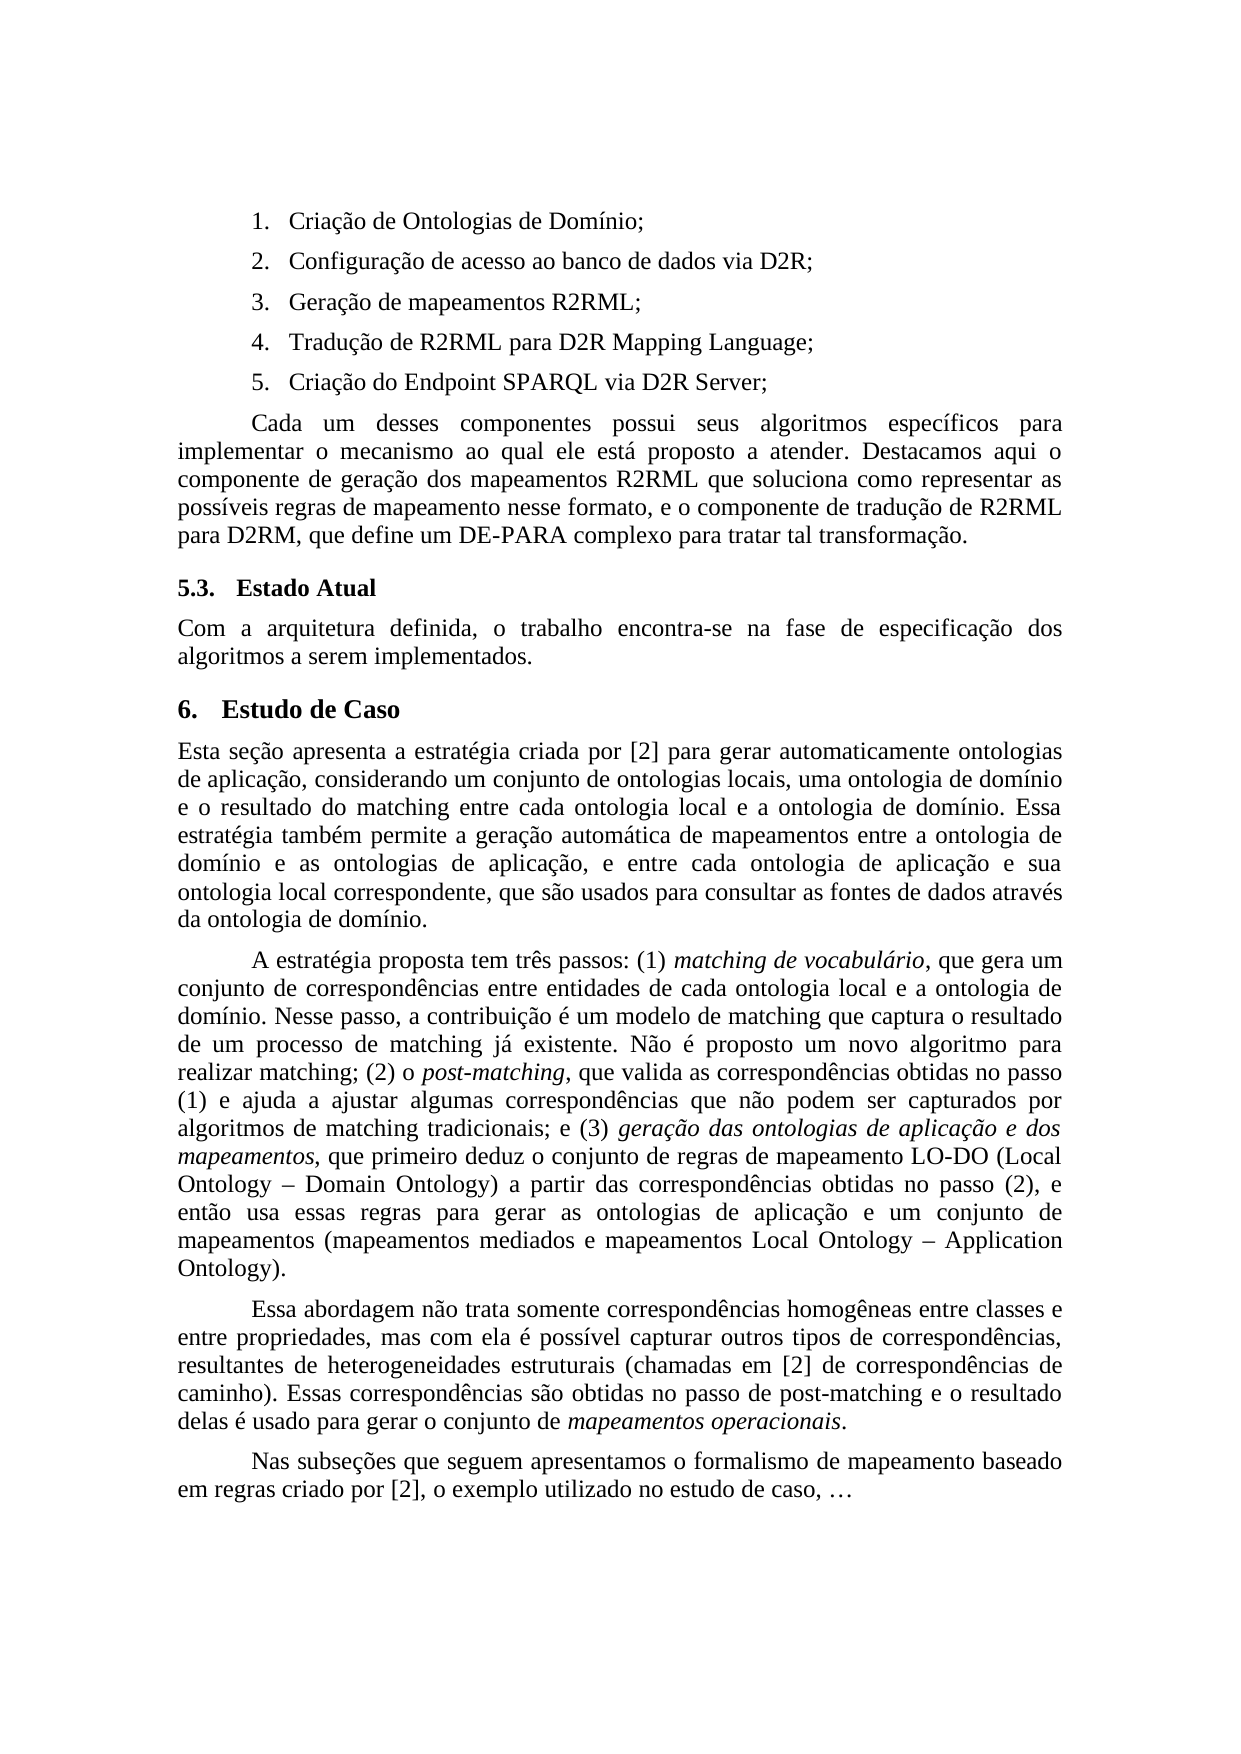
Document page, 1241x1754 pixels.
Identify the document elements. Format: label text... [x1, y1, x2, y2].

list Criação do Endpoint SPARQL via D2R Server; [251, 368, 1063, 396]
text Nas subseções que seguem apresentamos o formalismo de mapeamento baseado em regras criado por [2], o exemplo utilizado no estudo de caso, … [177, 1447, 1063, 1503]
list Tradução de R2RML para D2R Mapping Language; [251, 328, 1063, 356]
text A estratégia proposta tem três passos: (1) matching de vocabulário, que gera um conjunto de correspondências entre entidades de cada ontologia local e a ontologia de domínio. Nesse passo, a contribuição é um modelo de matching que captura o resultado de um processo de matching já existente. Não é proposto um novo algoritmo para realizar matching; (2) o post-matching, que valida as correspondências obtidas no passo (1) e ajuda a ajustar algumas correspondências que não podem ser capturados por algoritmos de matching tradicionais; e (3) geração das ontologias de aplicação e dos mapeamentos, que primeiro deduz o conjunto de regras de mapeamento LO-DO (Local Ontology – Domain Ontology) a partir das correspondências obtidas no passo (2), e então usa essas regras para gerar as ontologias de aplicação e um conjunto de mapeamentos (mapeamentos mediados e mapeamentos Local Ontology – Application Ontology). [177, 946, 1063, 1282]
list Configuração de acesso ao banco de dados via D2R; [251, 247, 1063, 275]
title Estudo de Caso [177, 695, 1063, 725]
title Estado Atual [177, 574, 1063, 602]
list Criação de Ontologias de Domínio; [251, 207, 1063, 235]
text Cada um desses componentes possui seus algoritmos específicos para implementar o mecanismo ao qual ele está proposto a atender. Destacamos aqui o componente de geração dos mapeamentos R2RML que soluciona como representar as possíveis regras de mapeamento nesse formato, e o componente de tradução de R2RML para D2RM, que define um DE-PARA complexo para tratar tal transformação. [177, 409, 1063, 549]
text Esta seção apresenta a estratégia criada por [2] para gerar automaticamente ontologias de aplicação, considerando um conjunto de ontologias locais, uma ontologia de domínio e o resultado do matching entre cada ontologia local e a ontologia de domínio. Essa estratégia também permite a geração automática de mapeamentos entre a ontologia de domínio e as ontologias de aplicação, e entre cada ontologia de aplicação e sua ontologia local correspondente, que são usados para consultar as fontes de dados através da ontologia de domínio. [177, 737, 1063, 933]
text Essa abordagem não trata somente correspondências homogêneas entre classes e entre propriedades, mas com ela é possível capturar outros tipos de correspondências, resultantes de heterogeneidades estruturais (chamadas em [2] de correspondências de caminho). Essas correspondências são obtidas no passo de post-matching e o resultado delas é usado para gerar o conjunto de mapeamentos operacionais. [177, 1294, 1063, 1434]
list Geração de mapeamentos R2RML; [251, 287, 1063, 316]
text Com a arquitetura definida, o trabalho encontra-se na fase de especificação dos algoritmos a serem implementados. [177, 614, 1063, 670]
